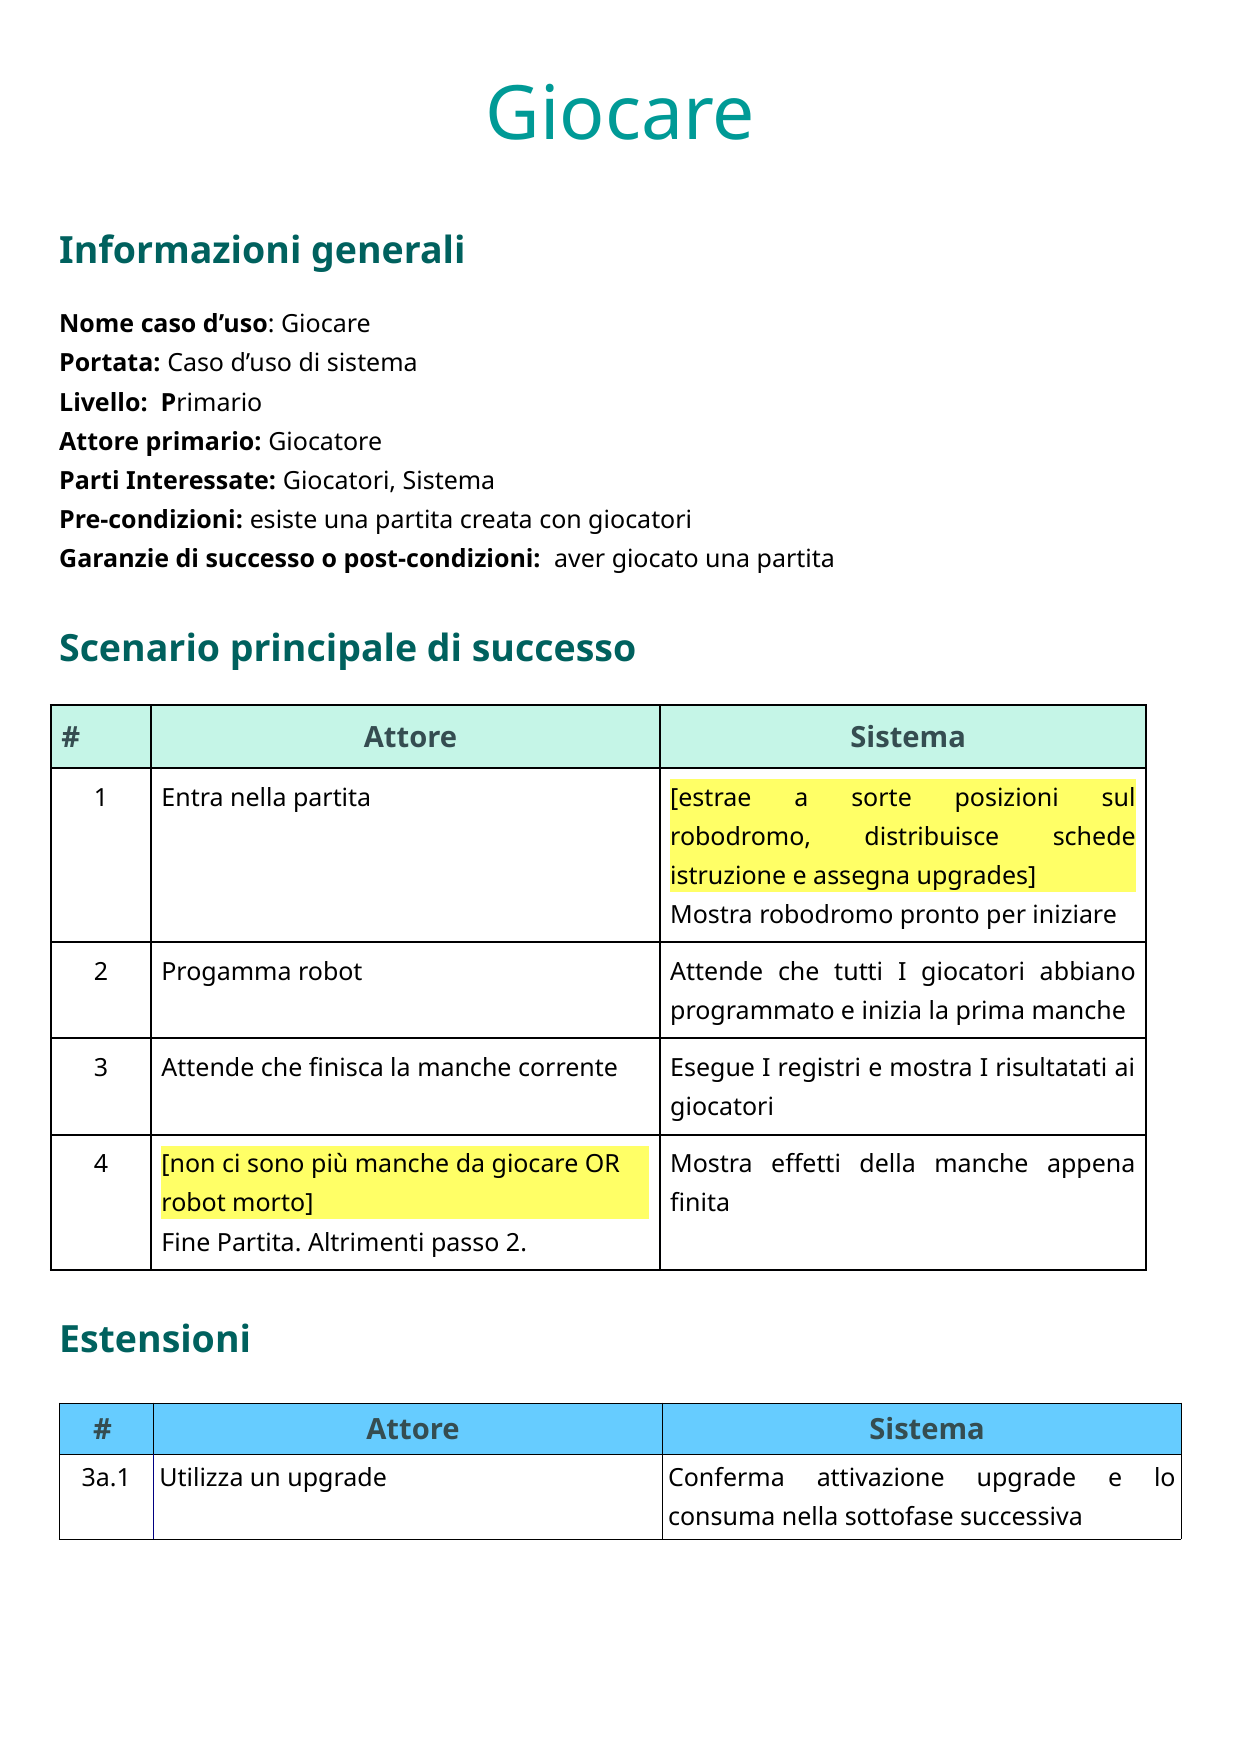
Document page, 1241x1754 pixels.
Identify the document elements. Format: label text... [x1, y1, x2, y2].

table_cell Mostra effetti della manche appena finita [661, 1136, 1145, 1269]
table_header Sistema [661, 706, 1145, 767]
table_header # [52, 706, 150, 767]
text Parti Interessate: Giocatori, Sistema [59, 463, 1181, 497]
table_header Sistema [663, 1404, 1181, 1454]
table_cell Conferma attivazione upgrade e lo consuma nella sottofase successiva [663, 1455, 1181, 1538]
table_cell 3a.1 [60, 1455, 153, 1538]
table_header Attore [154, 1404, 662, 1454]
text Nome caso d’uso: Giocare [59, 306, 1181, 340]
title Giocare [59, 59, 1181, 161]
table_cell 2 [52, 943, 150, 1037]
table_cell Progamma robot [152, 943, 659, 1037]
table_cell Attende che tutti I giocatori abbiano programmato e inizia la prima manche [661, 943, 1145, 1037]
text Portata: Caso d’uso di sistema [59, 345, 1181, 379]
table_cell [estrae a sorte posizioni sul robodromo, distribuisce schede istruzione e assegna upgrades] Mostra robodromo pronto per iniziare [661, 769, 1145, 941]
table_cell 4 [52, 1136, 150, 1269]
table_cell 3 [52, 1039, 150, 1133]
table_cell [non ci sono più manche da giocare OR robot morto] Fine Partita. Altrimenti passo 2. [152, 1136, 659, 1269]
subtitle Informazioni generali [59, 224, 1181, 275]
table_cell Esegue I registri e mostra I risultatati ai giocatori [661, 1039, 1145, 1133]
table_cell Utilizza un upgrade [154, 1455, 662, 1538]
table_cell Entra nella partita [152, 769, 659, 941]
table_cell 1 [52, 769, 150, 941]
text Livello: Primario [59, 384, 1181, 418]
subtitle Scenario principale di successo [59, 622, 1181, 673]
table_header Attore [152, 706, 659, 767]
text Pre-condizioni: esiste una partita creata con giocatori [59, 502, 1181, 536]
subtitle Estensioni [59, 1312, 1181, 1363]
table_cell Attende che finisca la manche corrente [152, 1039, 659, 1133]
table_header # [60, 1404, 153, 1454]
text Garanzie di successo o post-condizioni: aver giocato una partita [59, 541, 1181, 575]
text Attore primario: Giocatore [59, 423, 1181, 457]
